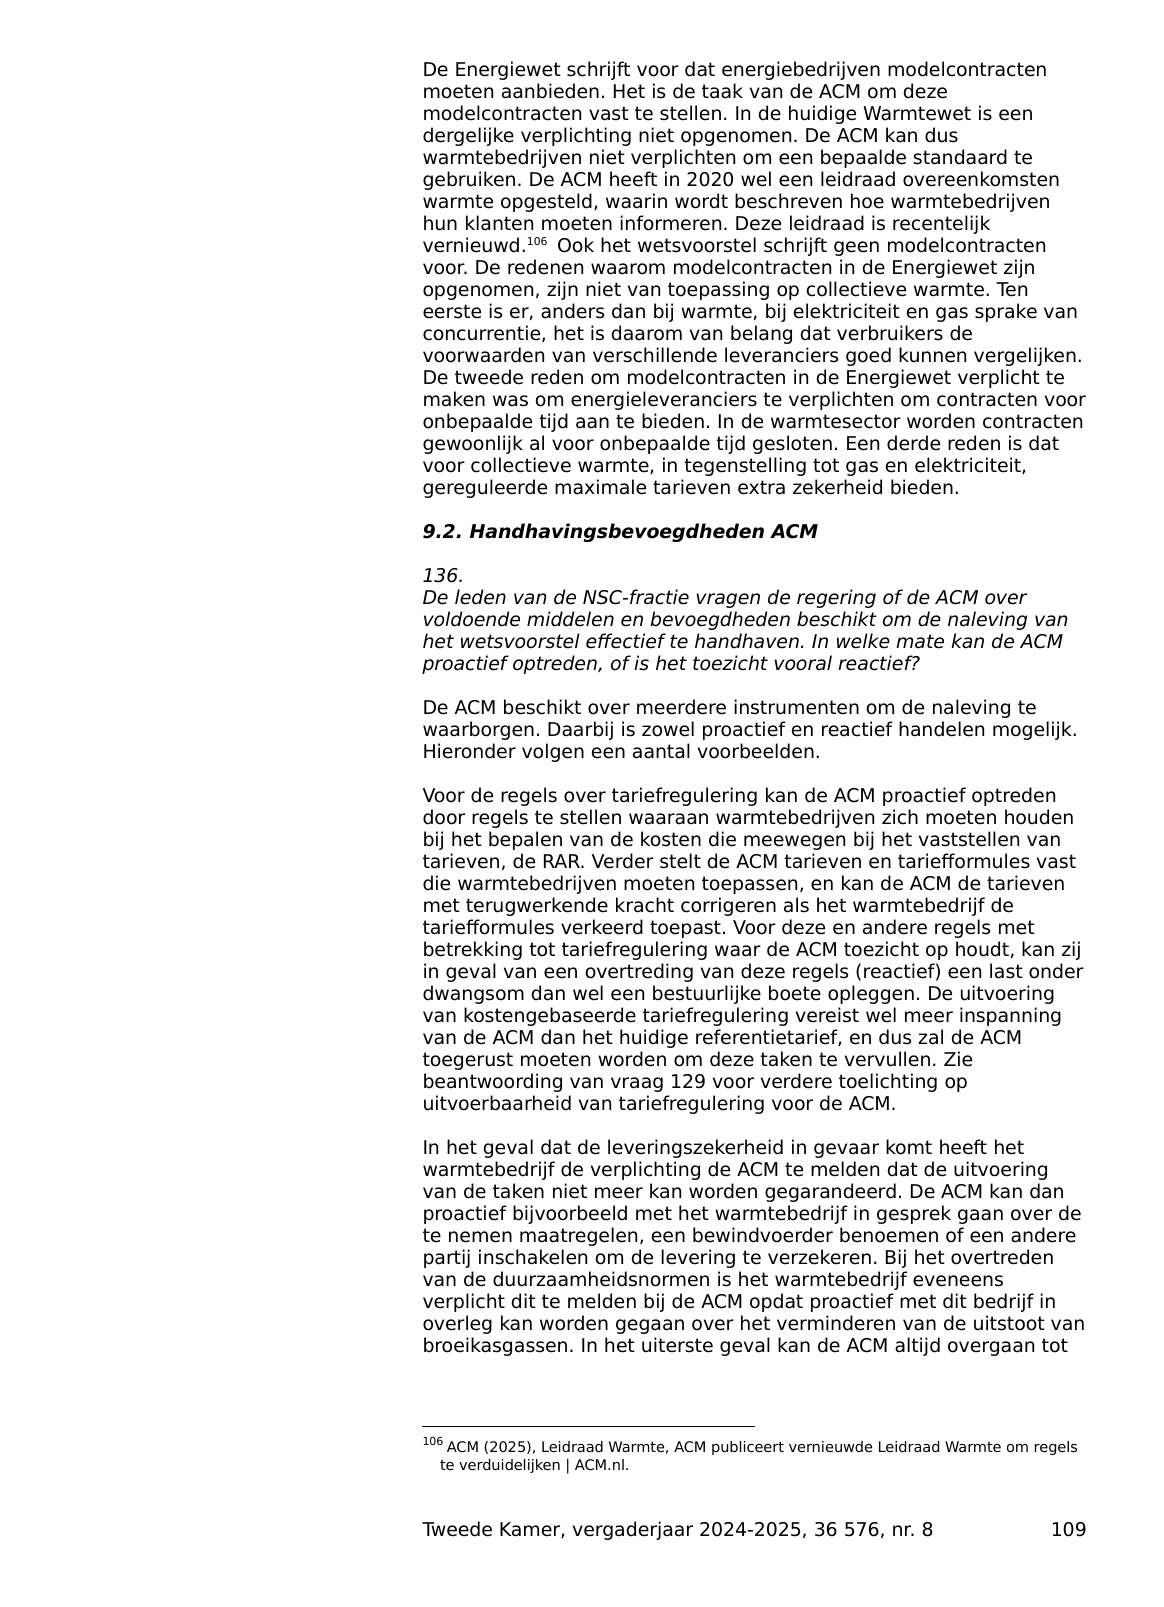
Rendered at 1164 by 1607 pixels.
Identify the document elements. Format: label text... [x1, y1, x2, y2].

text De ACM beschikt over meerdere instrumenten om de naleving te waarborgen. Daarbij is zowel proactief en reactief handelen mogelijk. Hieronder volgen een aantal voorbeelden. [422, 697, 1087, 763]
text In het geval dat de leveringszekerheid in gevaar komt heeft het warmtebedrijf de verplichting de ACM te melden dat de uitvoering van de taken niet meer kan worden gegarandeerd. De ACM kan dan proactief bijvoorbeeld met het warmtebedrijf in gesprek gaan over de te nemen maatregelen, een bewindvoerder benoemen of een andere partij inschakelen om de levering te verzekeren. Bij het overtreden van de duurzaamheidsnormen is het warmtebedrijf eveneens verplicht dit te melden bij de ACM opdat proactief met dit bedrijf in overleg kan worden gegaan over het verminderen van de uitstoot van broeikasgassen. In het uiterste geval kan de ACM altijd overgaan tot [422, 1137, 1087, 1357]
text De leden van de NSC-fractie vragen de regering of de ACM over voldoende middelen en bevoegdheden beschikt om de naleving van het wetsvoorstel effectief te handhaven. In welke mate kan de ACM proactief optreden, of is het toezicht vooral reactief? [422, 587, 1087, 675]
text 136. [422, 565, 1087, 587]
subtitle 9.2. Handhavingsbevoegdheden ACM [422, 521, 1087, 543]
text De Energiewet schrijft voor dat energiebedrijven modelcontracten moeten aanbieden. Het is de taak van de ACM om deze modelcontracten vast te stellen. In de huidige Warmtewet is een dergelijke verplichting niet opgenomen. De ACM kan dus warmtebedrijven niet verplichten om een bepaalde standaard te gebruiken. De ACM heeft in 2020 wel een leidraad overeenkomsten warmte opgesteld, waarin wordt beschreven hoe warmtebedrijven hun klanten moeten informeren. Deze leidraad is recentelijk vernieuwd. Ook het wetsvoorstel schrijft geen modelcontracten voor. De redenen waarom modelcontracten in de Energiewet zijn opgenomen, zijn niet van toepassing op collectieve warmte. Ten eerste is er, anders dan bij warmte, bij elektriciteit en gas sprake van concurrentie, het is daarom van belang dat verbruikers de voorwaarden van verschillende leveranciers goed kunnen vergelijken. De tweede reden om modelcontracten in de Energiewet verplicht te maken was om energieleveranciers te verplichten om contracten voor onbepaalde tijd aan te bieden. In de warmtesector worden contracten gewoonlijk al voor onbepaalde tijd gesloten. Een derde reden is dat voor collectieve warmte, in tegenstelling tot gas en elektriciteit, gereguleerde maximale tarieven extra zekerheid bieden. [422, 59, 1087, 499]
text Voor de regels over tariefregulering kan de ACM proactief optreden door regels te stellen waaraan warmtebedrijven zich moeten houden bij het bepalen van de kosten die meewegen bij het vaststellen van tarieven, de RAR. Verder stelt de ACM tarieven en tariefformules vast die warmtebedrijven moeten toepassen, en kan de ACM de tarieven met terugwerkende kracht corrigeren als het warmtebedrijf de tariefformules verkeerd toepast. Voor deze en andere regels met betrekking tot tariefregulering waar de ACM toezicht op houdt, kan zij in geval van een overtreding van deze regels (reactief) een last onder dwangsom dan wel een bestuurlijke boete opleggen. De uitvoering van kostengebaseerde tariefregulering vereist wel meer inspanning van de ACM dan het huidige referentietarief, en dus zal de ACM toegerust moeten worden om deze taken te vervullen. Zie beantwoording van vraag 129 voor verdere toelichting op uitvoerbaarheid van tariefregulering voor de ACM. [422, 785, 1087, 1115]
text ACM (2025), Leidraad Warmte, ACM publiceert vernieuwde Leidraad Warmte om regels te verduidelijken | ACM.nl. [422, 1435, 1087, 1474]
